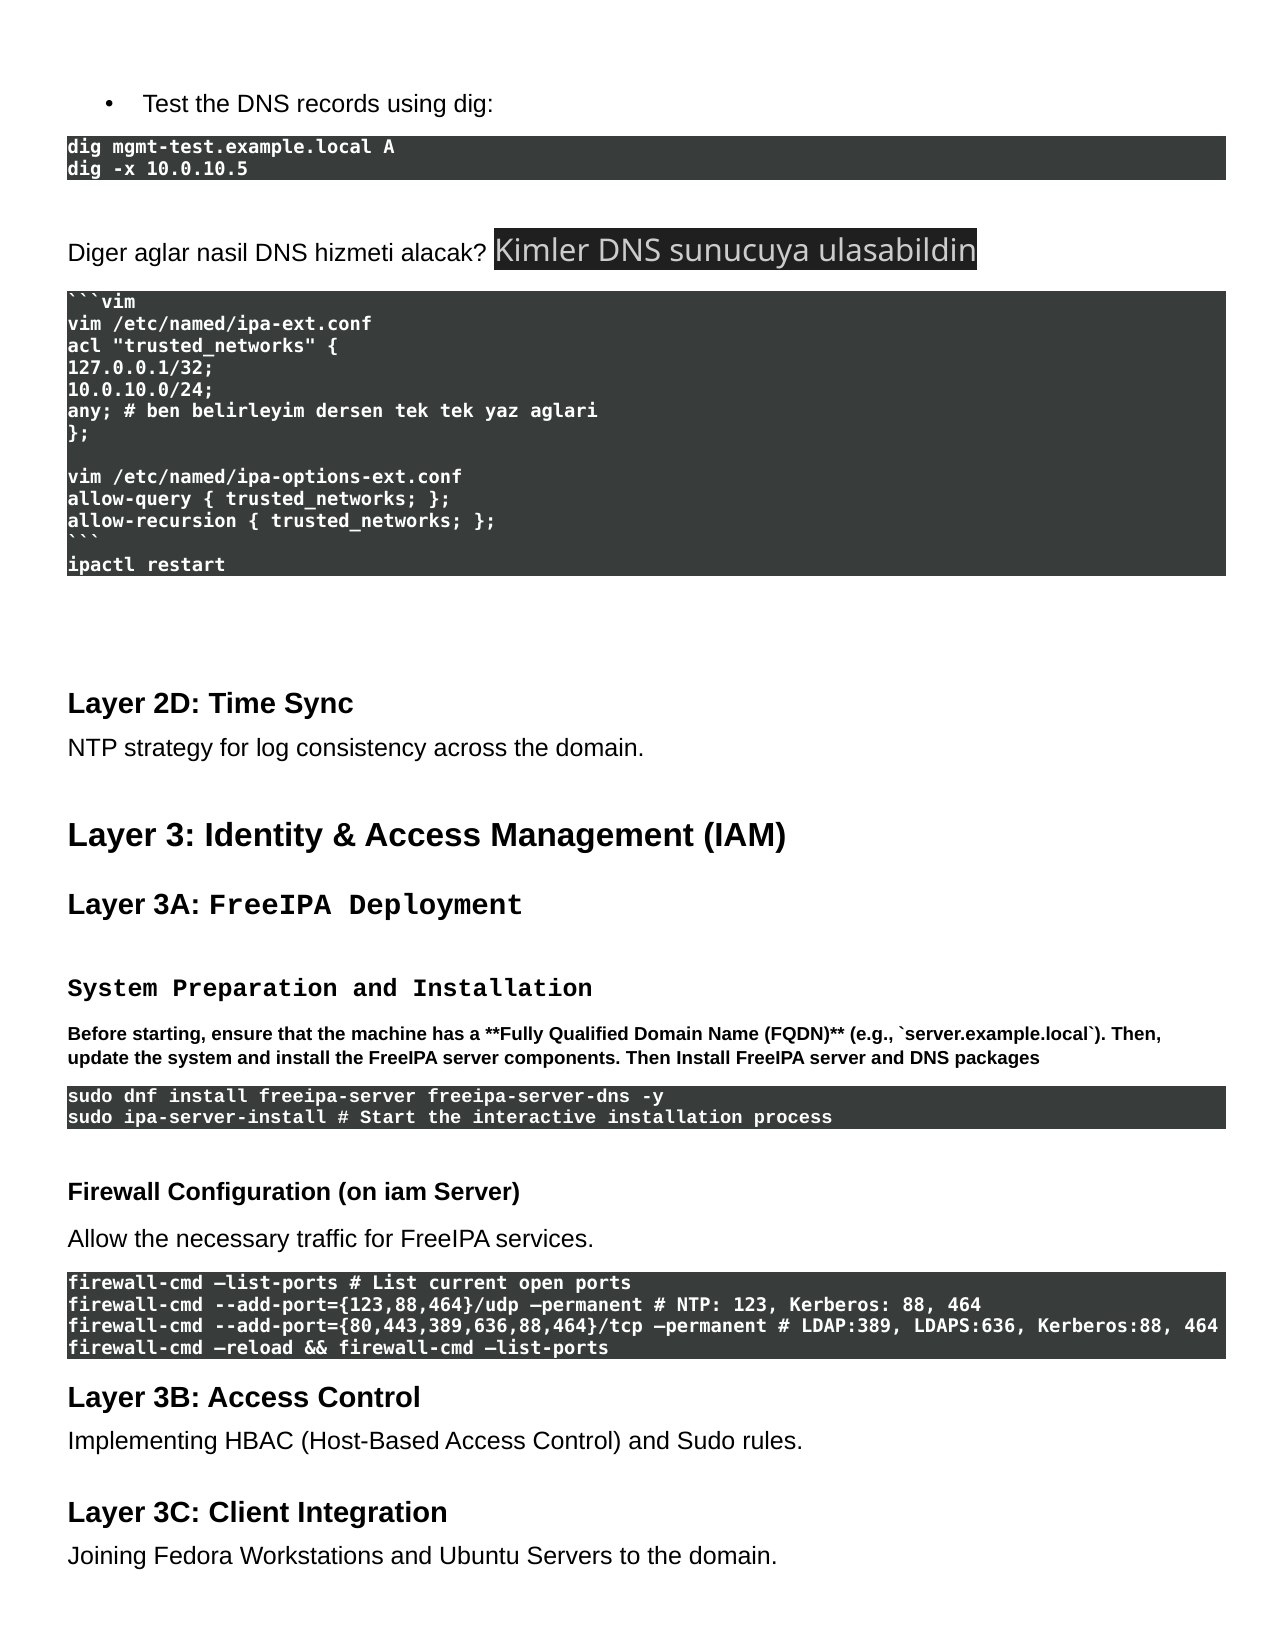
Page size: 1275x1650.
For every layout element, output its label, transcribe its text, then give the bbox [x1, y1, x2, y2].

subtitle Layer 3: Identity & Access Management (IAM) [67, 815, 1226, 853]
text sudo dnf install freeipa-server freeipa-server-dns -y [67, 1086, 1226, 1108]
text 10.0.10.0/24; [67, 379, 1226, 401]
text NTP strategy for log consistency across the domain. [67, 733, 1226, 761]
text Implementing HBAC (Host-Based Access Control) and Sudo rules. [67, 1426, 1226, 1455]
text Firewall Configuration (on iam Server) [67, 1177, 1226, 1205]
text Before starting, ensure that the machine has a **Fully Qualified Domain Name (FQDN)** (e.g., `server.example.local`). Then, update the system and install the FreeIPA server components. Then Install FreeIPA server and DNS packages [67, 1022, 1226, 1069]
text firewall-cmd --add-port={80,443,389,636,88,464}/tcp –permanent # LDAP:389, LDAPS:636, Kerberos:88, 464 [67, 1316, 1226, 1337]
text any; # ben belirleyim dersen tek tek yaz aglari [67, 401, 1226, 422]
text Joining Fedora Workstations and Ubuntu Servers to the domain. [67, 1541, 1226, 1569]
text Allow the necessary traffic for FreeIPA services. [67, 1224, 1226, 1253]
text }; [67, 422, 1226, 444]
text 127.0.0.1/32; [67, 357, 1226, 379]
subtitle Layer 3A: FreeIPA Deployment [67, 887, 1226, 923]
text allow-recursion { trusted_networks; }; [67, 510, 1226, 532]
text firewall-cmd --add-port={123,88,464}/udp –permanent # NTP: 123, Kerberos: 88, 464 [67, 1294, 1226, 1316]
text firewall-cmd –list-ports # List current open ports [67, 1272, 1226, 1294]
text Diger aglar nasil DNS hizmeti alacak? Kimler DNS sunucuya ulasabildin [67, 228, 1226, 270]
text vim /etc/named/ipa-ext.conf [67, 313, 1226, 335]
text ```vim [67, 291, 1226, 313]
subtitle Layer 2D: Time Sync [67, 687, 1226, 720]
text vim /etc/named/ipa-options-ext.conf [67, 466, 1226, 488]
text System Preparation and Installation [67, 975, 1226, 1003]
text allow-query { trusted_networks; }; [67, 488, 1226, 510]
text acl "trusted_networks" { [67, 335, 1226, 357]
text dig mgmt-test.example.local A dig -x 10.0.10.5 [67, 136, 1226, 180]
text ``` [67, 532, 1226, 554]
text sudo ipa-server-install # Start the interactive installation process [67, 1108, 1226, 1129]
subtitle Layer 3C: Client Integration [67, 1494, 1226, 1528]
list Test the DNS records using dig: [105, 88, 1226, 117]
text ipactl restart [67, 554, 1226, 576]
text firewall-cmd –reload && firewall-cmd –list-ports [67, 1337, 1226, 1359]
subtitle Layer 3B: Access Control [67, 1380, 1226, 1414]
